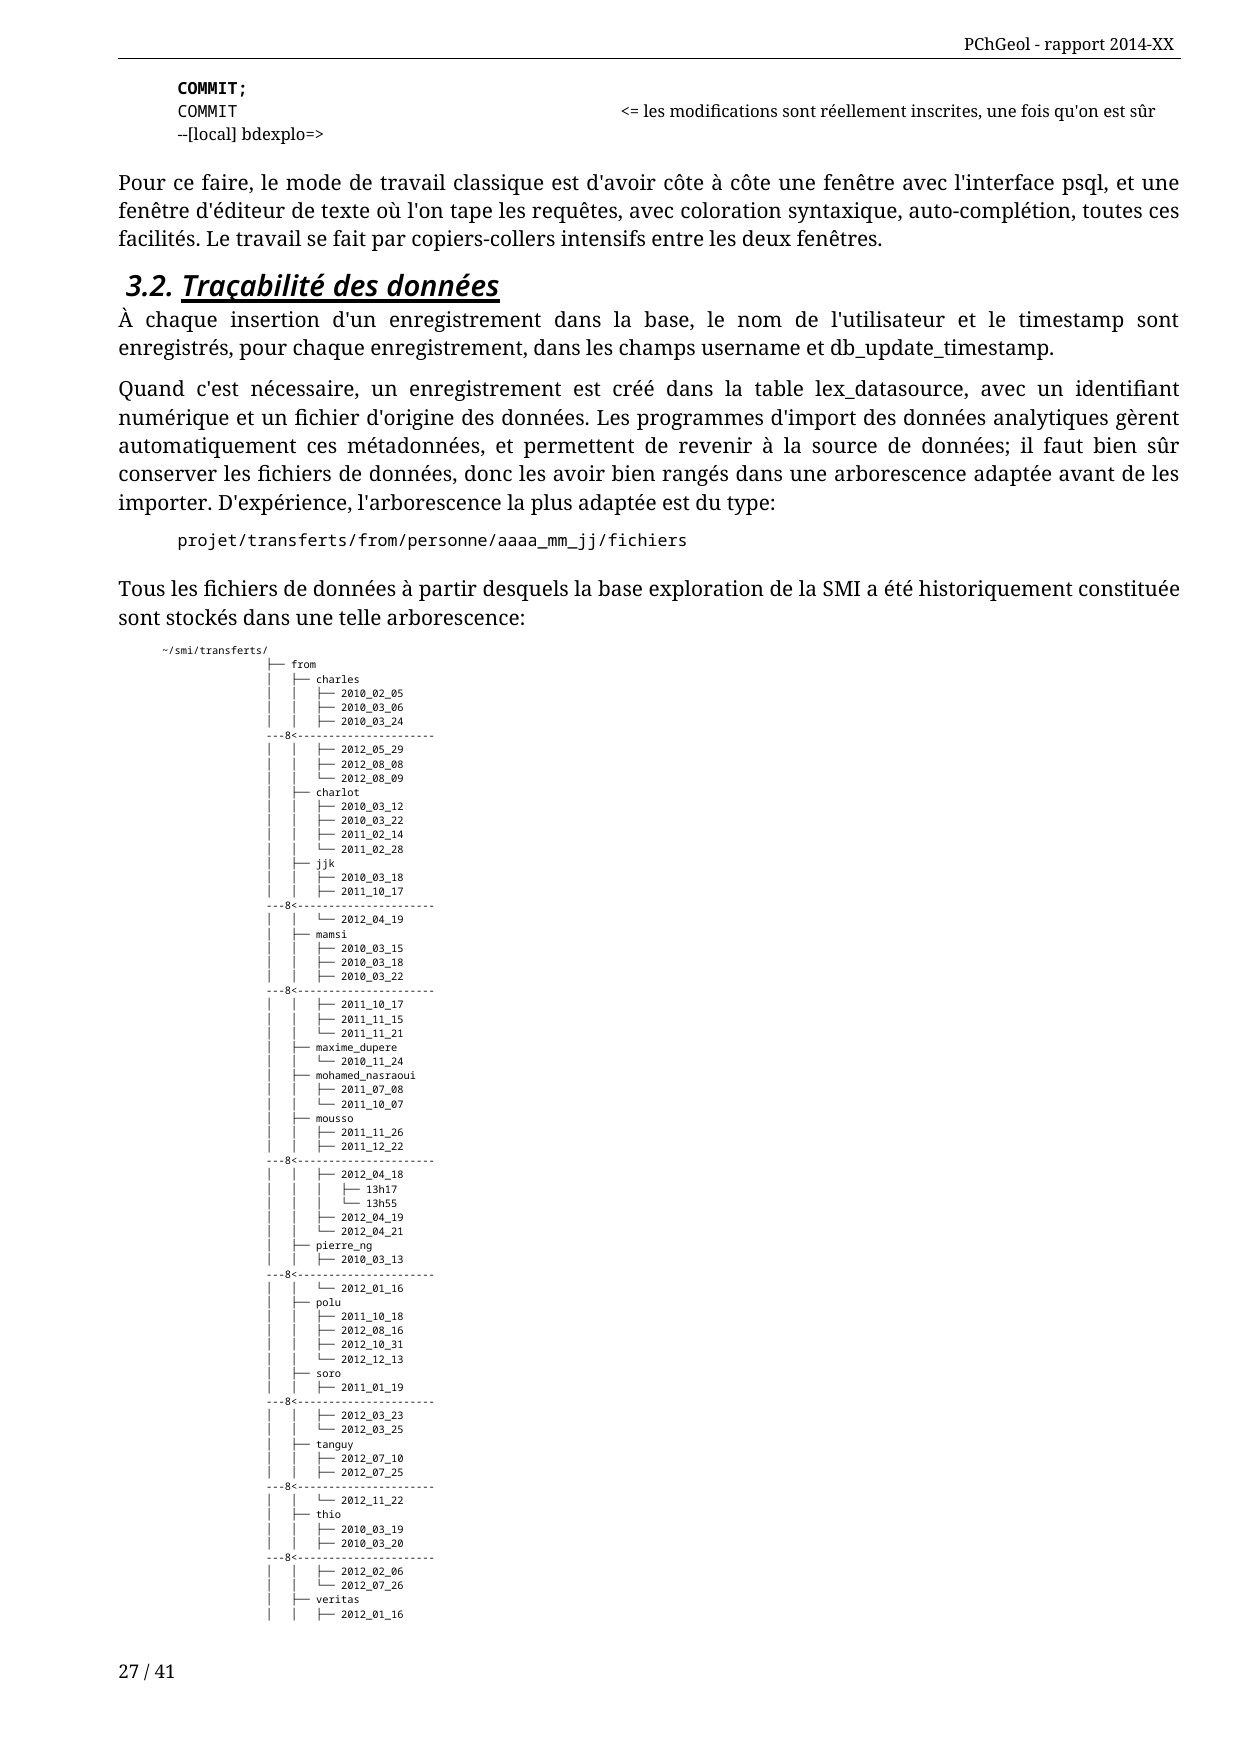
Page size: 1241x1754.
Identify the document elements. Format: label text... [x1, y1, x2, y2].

text │ │ └── 2012_03_25 [266, 1423, 1181, 1437]
text │ ├── maxime_dupere [266, 1040, 1181, 1054]
text │ │ ├── 2010_03_22 [266, 969, 1181, 983]
text │ │ ├── 2012_04_18 [266, 1168, 1181, 1182]
text │ ├── charlot [266, 785, 1181, 799]
text Tous les fichiers de données à partir desquels la base exploration de la SMI a été historiquement constituée sont stockés dans une telle arborescence: [118, 574, 1181, 631]
text ---8<---------------------- [266, 1479, 1181, 1493]
text │ │ │ ├── 13h17 [266, 1182, 1181, 1196]
text │ │ └── 2011_11_21 [266, 1026, 1181, 1040]
text │ │ └── 2012_11_22 [266, 1493, 1181, 1508]
text │ ├── charles [266, 672, 1181, 686]
text │ │ ├── 2011_02_14 [266, 828, 1181, 842]
text ~/smi/transferts/ [118, 643, 1181, 658]
text │ │ ├── 2010_02_05 [266, 686, 1181, 700]
text │ │ ├── 2010_03_18 [266, 955, 1181, 969]
text │ │ ├── 2010_03_13 [266, 1253, 1181, 1267]
text ---8<---------------------- [266, 1550, 1181, 1564]
text ---8<---------------------- [266, 728, 1181, 743]
text COMMIT <= les modifications sont réellement inscrites, une fois qu'on est sûr [177, 99, 1181, 122]
text ---8<---------------------- [266, 1267, 1181, 1281]
text │ │ └── 2012_08_09 [266, 771, 1181, 785]
text │ │ ├── 2012_07_10 [266, 1451, 1181, 1465]
text │ │ ├── 2011_07_08 [266, 1083, 1181, 1097]
text ---8<---------------------- [266, 1153, 1181, 1168]
text │ ├── veritas [266, 1593, 1181, 1607]
text │ ├── mohamed_nasraoui [266, 1068, 1181, 1083]
text │ │ ├── 2012_05_29 [266, 743, 1181, 757]
text │ ├── pierre_ng [266, 1238, 1181, 1253]
text │ │ ├── 2012_04_19 [266, 1210, 1181, 1224]
text │ │ └── 2012_04_19 [266, 913, 1181, 927]
text │ ├── tanguy [266, 1437, 1181, 1451]
text │ │ ├── 2011_10_17 [266, 884, 1181, 898]
text │ ├── mamsi [266, 927, 1181, 941]
subtitle Traçabilité des données [118, 265, 1181, 305]
text │ │ ├── 2011_01_19 [266, 1380, 1181, 1394]
text À chaque insertion d'un enregistrement dans la base, le nom de l'utilisateur et le timestamp sont enregistrés, pour chaque enregistrement, dans les champs username et db_update_timestamp. [118, 305, 1181, 362]
text │ │ ├── 2012_08_16 [266, 1323, 1181, 1338]
text │ ├── mousso [266, 1111, 1181, 1125]
text Pour ce faire, le mode de travail classique est d'avoir côte à côte une fenêtre avec l'interface psql, et une fenêtre d'éditeur de texte où l'on tape les requêtes, avec coloration syntaxique, auto-complétion, toutes ces facilités. Le travail se fait par copiers-collers intensifs entre les deux fenêtres. [118, 168, 1181, 253]
text │ │ ├── 2010_03_18 [266, 870, 1181, 884]
text │ │ ├── 2011_11_15 [266, 1012, 1181, 1026]
text │ │ ├── 2012_07_25 [266, 1465, 1181, 1479]
text │ ├── soro [266, 1366, 1181, 1380]
text ├── from [266, 658, 1181, 672]
text │ │ ├── 2010_03_15 [266, 941, 1181, 955]
text │ │ └── 2011_02_28 [266, 842, 1181, 856]
text │ │ ├── 2011_12_22 [266, 1139, 1181, 1153]
text COMMIT; [177, 77, 1181, 99]
text │ │ ├── 2010_03_20 [266, 1536, 1181, 1550]
text │ │ └── 2011_10_07 [266, 1097, 1181, 1111]
text │ │ ├── 2012_01_16 [266, 1607, 1181, 1621]
text │ │ ├── 2012_03_23 [266, 1408, 1181, 1423]
text ---8<---------------------- [266, 983, 1181, 998]
text │ │ ├── 2012_10_31 [266, 1338, 1181, 1352]
text │ │ ├── 2010_03_22 [266, 813, 1181, 828]
text │ │ ├── 2011_10_18 [266, 1309, 1181, 1323]
text │ │ └── 2012_07_26 [266, 1578, 1181, 1593]
text │ │ ├── 2012_08_08 [266, 757, 1181, 771]
text │ │ └── 2010_11_24 [266, 1054, 1181, 1068]
text │ │ │ └── 13h55 [266, 1196, 1181, 1210]
text ---8<---------------------- [266, 898, 1181, 913]
text │ │ ├── 2010_03_24 [266, 714, 1181, 728]
text │ │ ├── 2012_02_06 [266, 1564, 1181, 1578]
text │ │ └── 2012_04_21 [266, 1224, 1181, 1238]
text │ │ ├── 2010_03_19 [266, 1522, 1181, 1536]
text Quand c'est nécessaire, un enregistrement est créé dans la table lex_datasource, avec un identifiant numérique et un fichier d'origine des données. Les programmes d'import des données analytiques gèrent automatiquement ces métadonnées, et permettent de revenir à la source de données; il faut bien sûr conserver les fichiers de données, donc les avoir bien rangés dans une arborescence adaptée avant de les importer. D'expérience, l'arborescence la plus adaptée est du type: [118, 374, 1181, 516]
text --[local] bdexplo=> [177, 122, 1181, 145]
text │ │ ├── 2010_03_12 [266, 799, 1181, 813]
text │ ├── jjk [266, 856, 1181, 870]
text │ │ ├── 2011_10_17 [266, 998, 1181, 1012]
text │ │ └── 2012_12_13 [266, 1352, 1181, 1366]
text │ ├── polu [266, 1295, 1181, 1309]
text │ │ ├── 2010_03_06 [266, 700, 1181, 714]
text │ ├── thio [266, 1508, 1181, 1522]
text projet/transferts/from/personne/aaaa_mm_jj/fichiers [177, 529, 1181, 552]
text ---8<---------------------- [266, 1394, 1181, 1408]
text │ │ └── 2012_01_16 [266, 1281, 1181, 1295]
text │ │ ├── 2011_11_26 [266, 1125, 1181, 1139]
